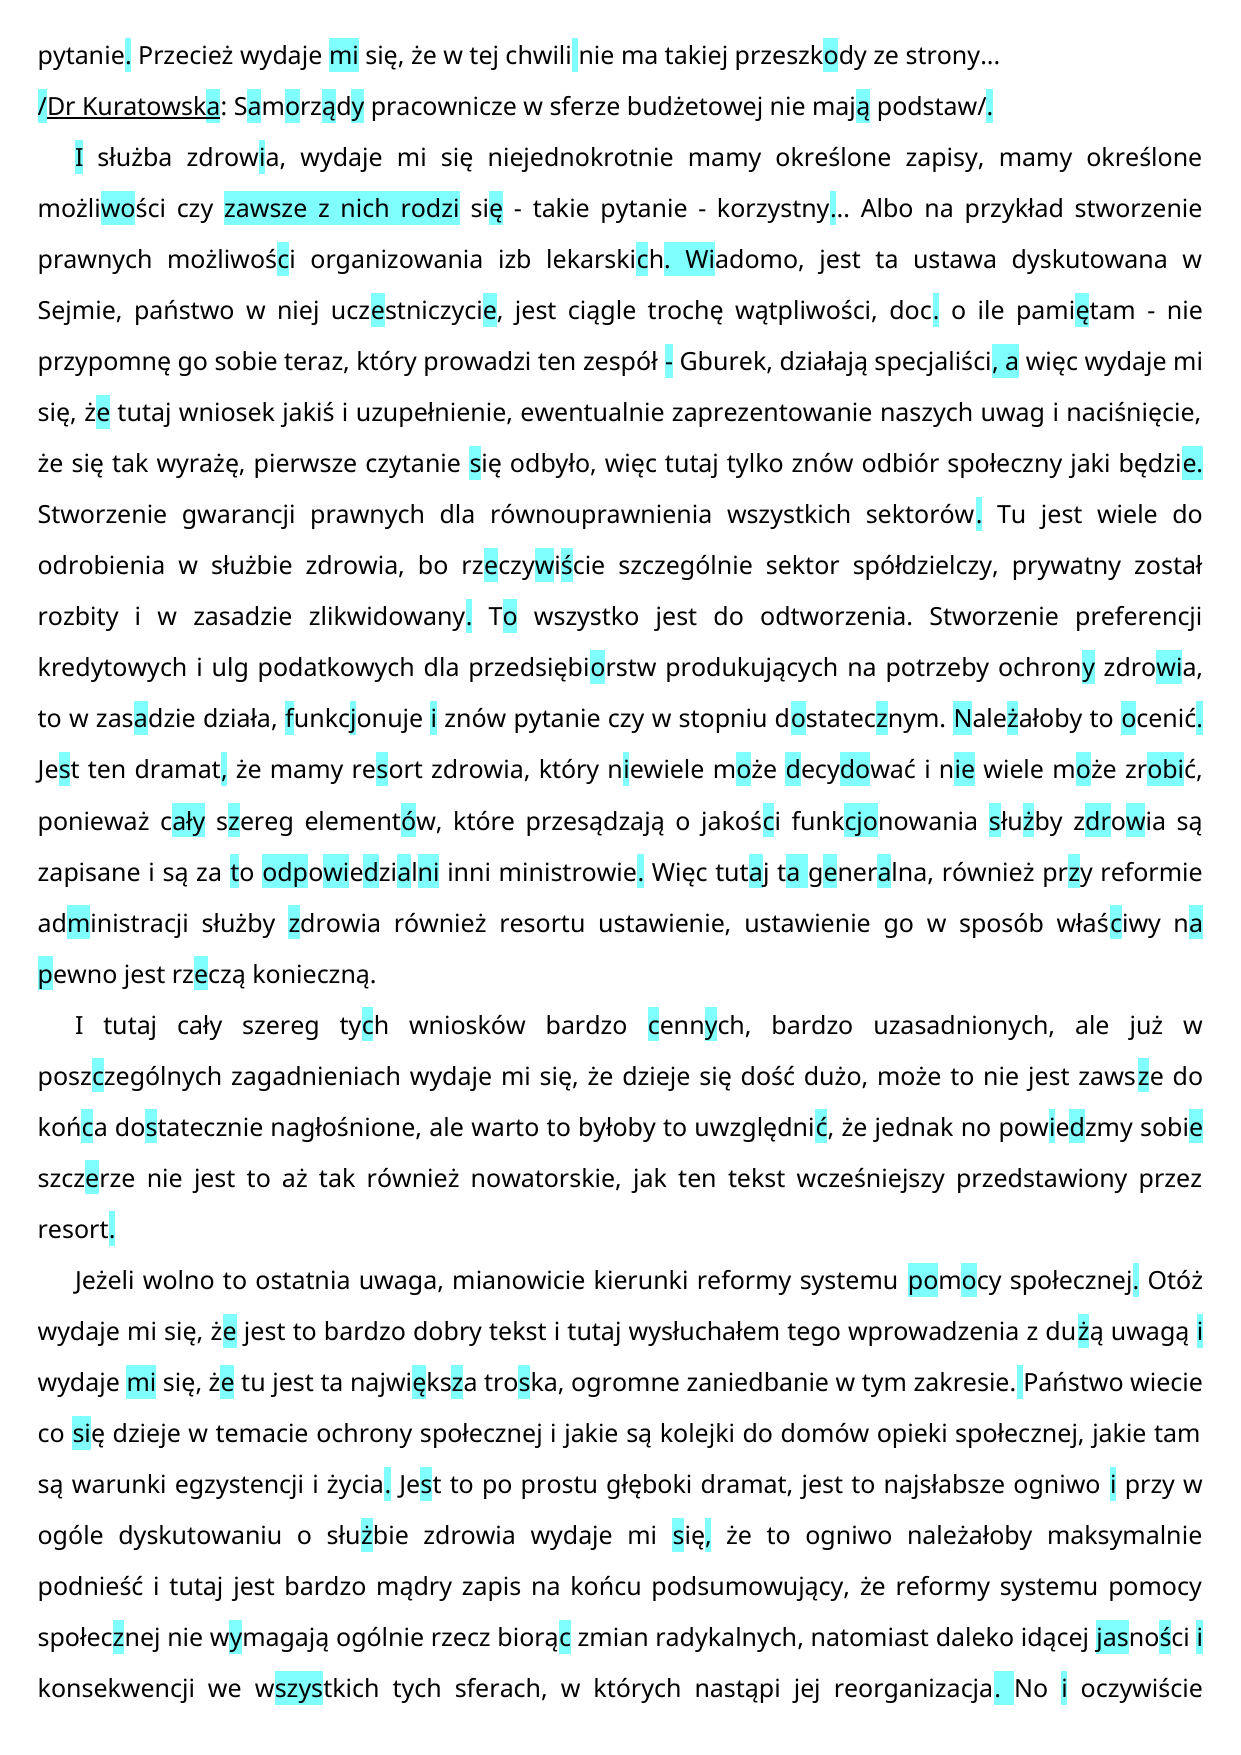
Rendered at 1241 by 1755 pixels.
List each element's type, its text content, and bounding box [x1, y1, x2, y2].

text /Dr Kuratowska: Samorządy pracownicze w sferze budżetowej nie mają podstaw/. [37, 88, 1203, 123]
text I służba zdrowia, wydaje mi się niejednokrotnie mamy określone zapisy, mamy określone możliwości czy zawsze z nich rodzi się - takie pytanie - korzystny... Albo na przykład stworzenie prawnych możliwości organizowania izb lekarskich. Wiadomo, jest ta ustawa dyskutowana w Sejmie, państwo w niej uczestniczycie, jest ciągle trochę wątpliwości, doc. o ile pamiętam - nie przypomnę go sobie teraz, który prowadzi ten zespół - Gburek, działają specjaliści, a więc wydaje mi się, że tutaj wniosek jakiś i uzupełnienie, ewentualnie zaprezentowanie naszych uwag i naciśnięcie, że się tak wyrażę, pierwsze czytanie się odbyło, więc tutaj tylko znów odbiór społeczny jaki będzie. Stworzenie gwarancji prawnych dla równouprawnienia wszystkich sektorów. Tu jest wiele do odrobienia w służbie zdrowia, bo rzeczywiście szczególnie sektor spółdzielczy, prywatny został rozbity i w zasadzie zlikwidowany. To wszystko jest do odtworzenia. Stworzenie preferencji kredytowych i ulg podatkowych dla przedsiębiorstw produkujących na potrzeby ochrony zdrowia, to w zasadzie działa, funkcjonuje i znów pytanie czy w stopniu dostatecznym. Należałoby to ocenić. Jest ten dramat, że mamy resort zdrowia, który niewiele może decydować i nie wiele może zrobić, ponieważ cały szereg elementów, które przesądzają o jakości funkcjonowania służby zdrowia są zapisane i są za to odpowiedzialni inni ministrowie. Więc tutaj ta generalna, również przy reformie administracji służby zdrowia również resortu ustawienie, ustawienie go w sposób właściwy na pewno jest rzeczą konieczną. [37, 139, 1203, 990]
text pytanie. Przecież wydaje mi się, że w tej chwili nie ma takiej przeszkody ze strony... [37, 37, 1203, 72]
text Jeżeli wolno to ostatnia uwaga, mianowicie kierunki reformy systemu pomocy społecznej. Otóż wydaje mi się, że jest to bardzo dobry tekst i tutaj wysłuchałem tego wprowadzenia z dużą uwagą i wydaje mi się, że tu jest ta największa troska, ogromne zaniedbanie w tym zakresie. Państwo wiecie co się dzieje w temacie ochrony społecznej i jakie są kolejki do domów opieki społecznej, jakie tam są warunki egzystencji i życia. Jest to po prostu głęboki dramat, jest to najsłabsze ogniwo i przy w ogóle dyskutowaniu o służbie zdrowia wydaje mi się, że to ogniwo należałoby maksymalnie podnieść i tutaj jest bardzo mądry zapis na końcu podsumowujący, że reformy systemu pomocy społecznej nie wymagają ogólnie rzecz biorąc zmian radykalnych, natomiast daleko idącej jasności i konsekwencji we wszystkich tych sferach, w których nastąpi jej reorganizacja. No i oczywiście [37, 1262, 1203, 1705]
text I tutaj cały szereg tych wniosków bardzo cennych, bardzo uzasadnionych, ale już w poszczególnych zagadnieniach wydaje mi się, że dzieje się dość dużo, może to nie jest zawsze do końca dostatecznie nagłośnione, ale warto to byłoby to uwzględnić, że jednak no powiedzmy sobie szczerze nie jest to aż tak również nowatorskie, jak ten tekst wcześniejszy przedstawiony przez resort. [37, 1007, 1203, 1246]
